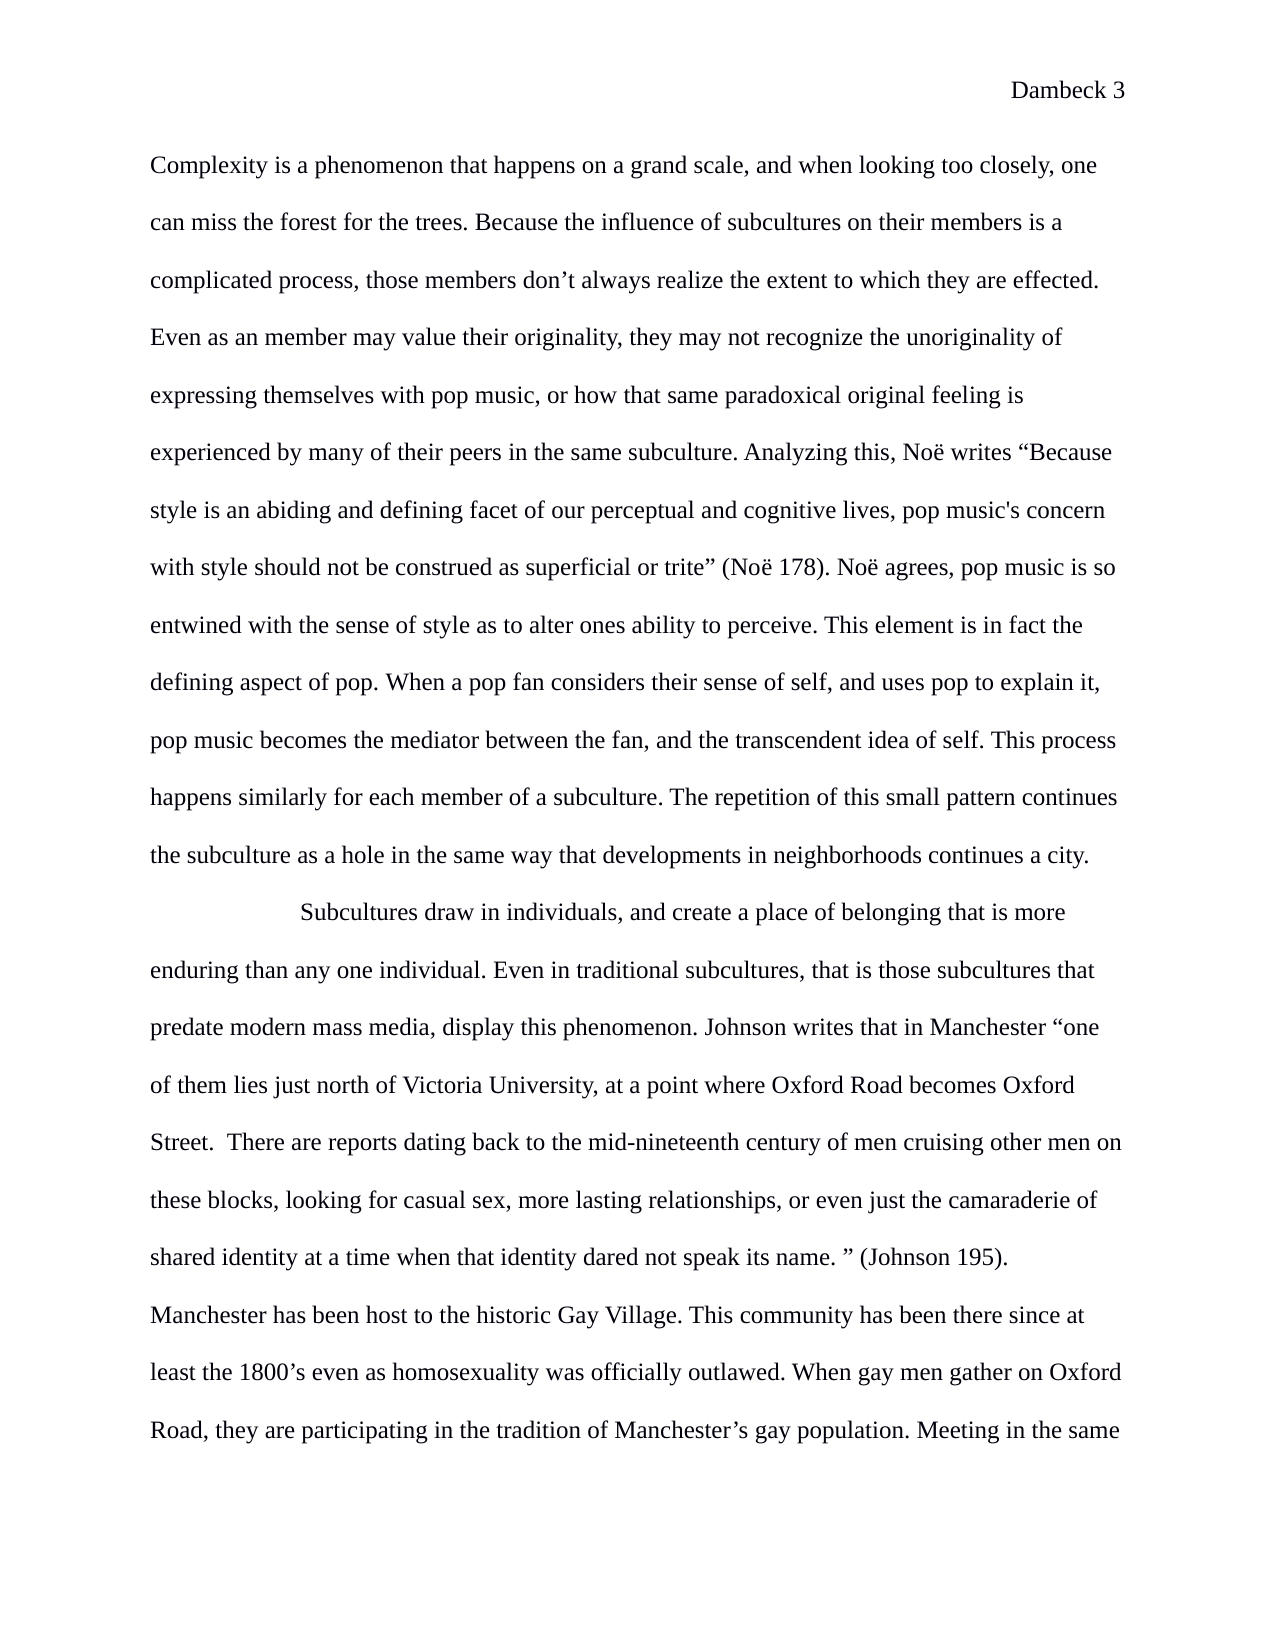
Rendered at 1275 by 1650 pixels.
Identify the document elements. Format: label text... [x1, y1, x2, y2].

text Complexity is a phenomenon that happens on a grand scale, and when looking too closely, one can miss the forest for the trees. Because the influence of subcultures on their members is a complicated process, those members don’t always realize the extent to which they are effected. Even as an member may value their originality, they may not recognize the unoriginality of expressing themselves with pop music, or how that same paradoxical original feeling is experienced by many of their peers in the same subculture. Analyzing this, Noë writes “Because style is an abiding and defining facet of our perceptual and cognitive lives, pop music's concern with style should not be construed as superficial or trite” (Noë 178). Noë agrees, pop music is so entwined with the sense of style as to alter ones ability to perceive. This element is in fact the defining aspect of pop. When a pop fan considers their sense of self, and uses pop to explain it, pop music becomes the mediator between the fan, and the transcendent idea of self. This process happens similarly for each member of a subculture. The repetition of this small pattern continues the subculture as a hole in the same way that developments in neighborhoods continues a city. [150, 150, 1125, 869]
text Subcultures draw in individuals, and create a place of belonging that is more enduring than any one individual. Even in traditional subcultures, that is those subcultures that predate modern mass media, display this phenomenon. Johnson writes that in Manchester “one of them lies just north of Victoria University, at a point where Oxford Road becomes Oxford Street. There are reports dating back to the mid-nineteenth century of men cruising other men on these blocks, looking for casual sex, more lasting relationships, or even just the camaraderie of shared identity at a time when that identity dared not speak its name. ” (Johnson 195). Manchester has been host to the historic Gay Village. This community has been there since at least the 1800’s even as homosexuality was officially outlawed. When gay men gather on Oxford Road, they are participating in the tradition of Manchester’s gay population. Meeting in the same [150, 897, 1125, 1444]
